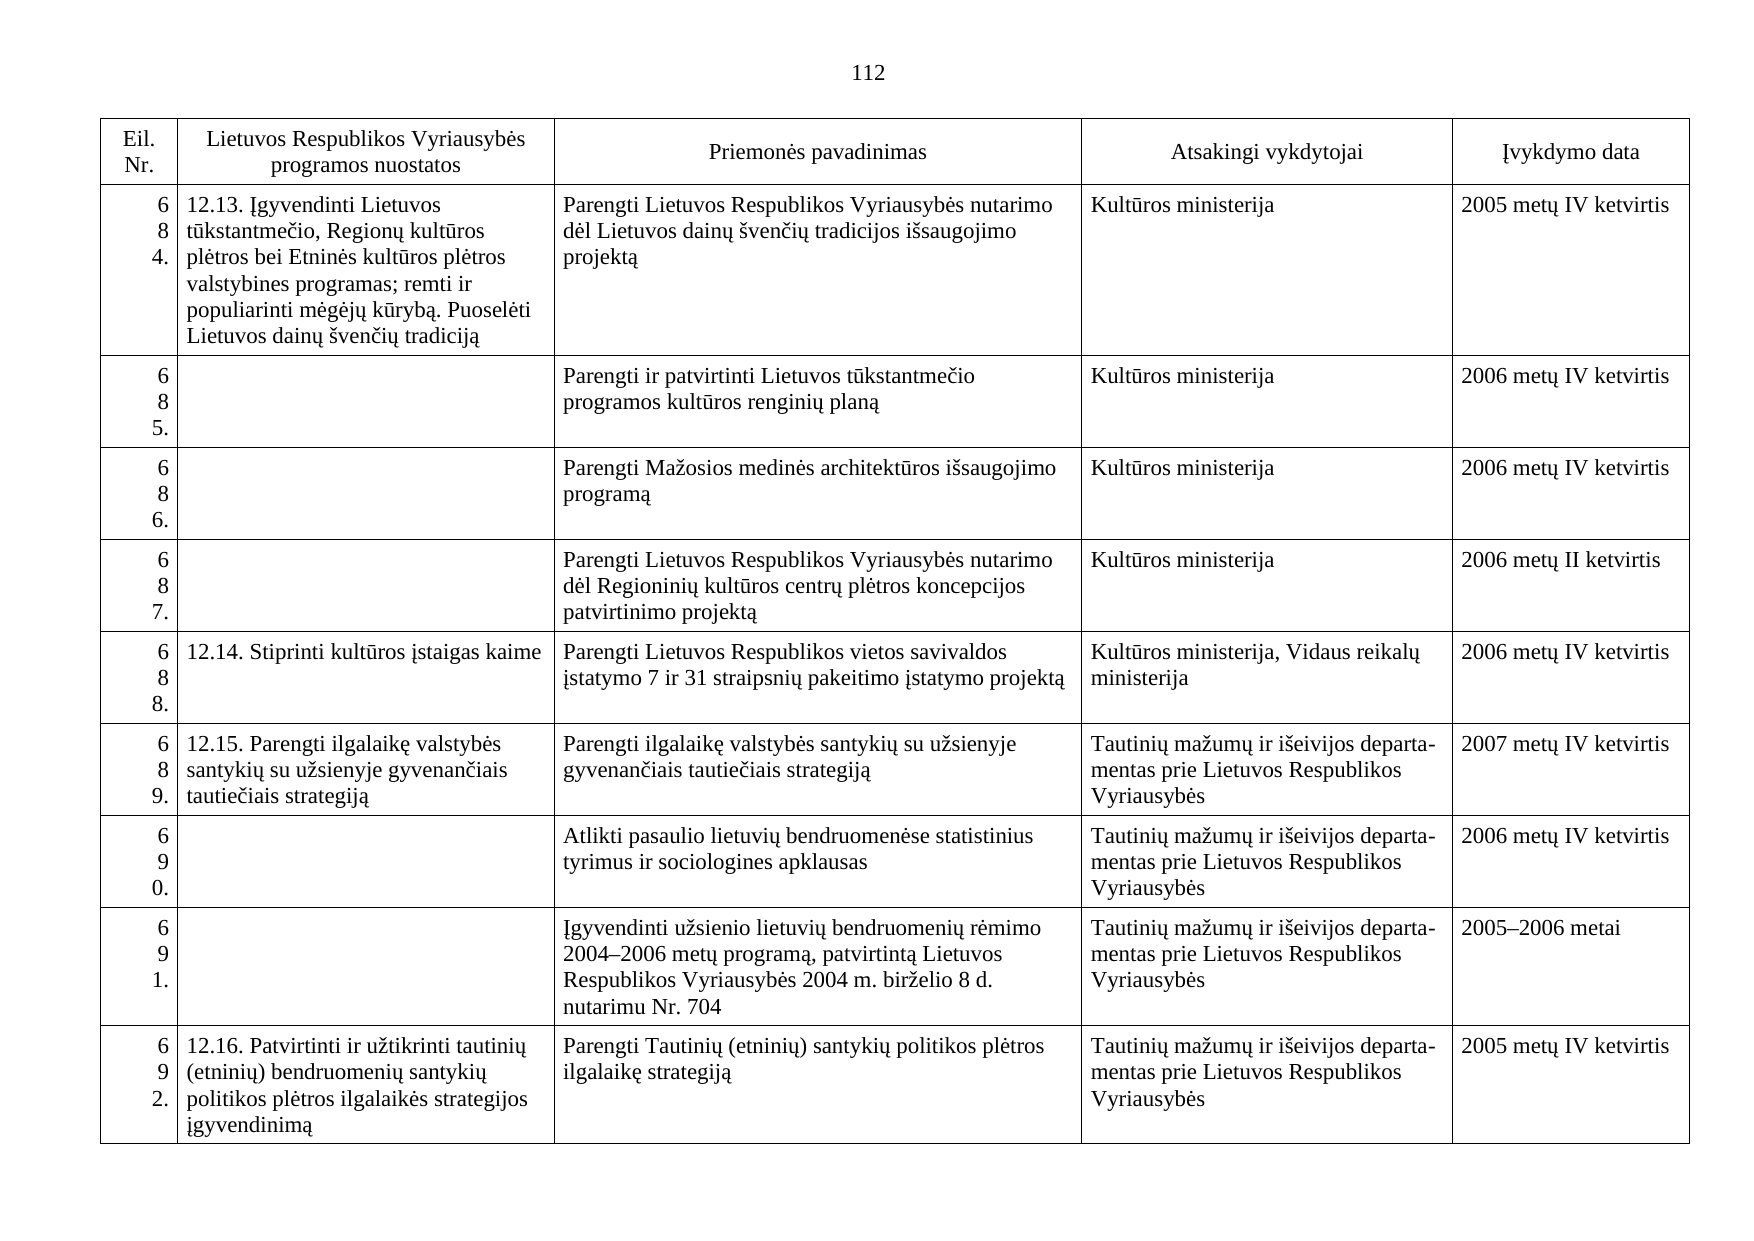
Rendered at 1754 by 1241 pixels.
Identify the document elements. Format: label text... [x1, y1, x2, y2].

table_cell [101, 632, 177, 723]
table_cell [101, 185, 177, 355]
table_cell Tautinių mažumų ir išeivijos departa­mentas prie Lietuvos Respublikos Vyriausybės [1082, 1026, 1452, 1143]
table_cell [101, 724, 177, 815]
table_cell Kultūros ministerija, Vidaus reikalų ministerija [1082, 632, 1452, 723]
table_cell 2005–2006 metai [1453, 908, 1689, 1025]
table_cell Tautinių mažumų ir išeivijos departa­mentas prie Lietuvos Respublikos Vyriausybės [1082, 908, 1452, 1025]
table_cell 2006 metų II ketvirtis [1453, 540, 1689, 631]
table_cell [178, 816, 554, 907]
table_cell 2006 metų IV ketvirtis [1453, 632, 1689, 723]
table_cell Kultūros ministerija [1082, 185, 1452, 355]
table_header Įvykdymo data [1453, 119, 1689, 184]
table_header Priemonės pavadinimas [555, 119, 1081, 184]
table_cell [101, 540, 177, 631]
table_cell Parengti ir patvirtinti Lietuvos tūkstantmečio programos kultūros renginių planą [555, 356, 1081, 447]
table_cell [178, 908, 554, 1025]
table_cell Kultūros ministerija [1082, 448, 1452, 539]
table_cell [101, 356, 177, 447]
table_cell 2006 metų IV ketvirtis [1453, 816, 1689, 907]
table_cell 2007 metų IV ketvirtis [1453, 724, 1689, 815]
table_cell 12.15. Parengti ilgalaikę valstybės santykių su užsienyje gyvenančiais tautiečiais strategiją [178, 724, 554, 815]
table_header Atsakingi vykdytojai [1082, 119, 1452, 184]
table_cell 2006 metų IV ketvirtis [1453, 448, 1689, 539]
table_cell 2006 metų IV ketvirtis [1453, 356, 1689, 447]
table_cell Įgyvendinti užsienio lietuvių bendruomenių rėmimo 2004–2006 metų programą, patvirtintą Lietuvos Respublikos Vyriausybės 2004 m. birželio 8 d. nutarimu Nr. 704 [555, 908, 1081, 1025]
table_cell Parengti ilgalaikę valstybės santykių su užsienyje gyvenančiais tautiečiais strategiją [555, 724, 1081, 815]
table_cell 2005 metų IV ketvirtis [1453, 1026, 1689, 1143]
table_cell Parengti Lietuvos Respublikos Vyriausybės nutarimo dėl Lietuvos dainų švenčių tradicijos išsaugojimo projektą [555, 185, 1081, 355]
table_cell [178, 540, 554, 631]
table_cell Parengti Lietuvos Respublikos vietos savivaldos įstatymo 7 ir 31 straipsnių pakeitimo įstatymo projektą [555, 632, 1081, 723]
table_cell Tautinių mažumų ir išeivijos departa­mentas prie Lietuvos Respublikos Vyriausybės [1082, 816, 1452, 907]
table_cell [101, 1026, 177, 1143]
table_cell [178, 448, 554, 539]
table_header Eil. Nr. [101, 119, 177, 184]
table_cell Parengti Lietuvos Respublikos Vyriausybės nutarimo dėl Regioninių kultūros centrų plėtros koncepcijos patvirtinimo projektą [555, 540, 1081, 631]
table_cell Atlikti pasaulio lietuvių bendruomenėse statistinius tyrimus ir sociologines apklausas [555, 816, 1081, 907]
table_cell [101, 816, 177, 907]
table_cell [101, 908, 177, 1025]
table_cell Parengti Tautinių (etninių) santykių politikos plėtros ilgalaikę strategiją [555, 1026, 1081, 1143]
table_cell Kultūros ministerija [1082, 540, 1452, 631]
table_cell [178, 356, 554, 447]
table_cell 12.16. Patvirtinti ir užtikrinti tautinių (etninių) bendruomenių santykių politikos plėtros ilgalaikės strategijos įgyvendinimą [178, 1026, 554, 1143]
table_cell 12.13. Įgyvendinti Lietuvos tūkstantmečio, Regionų kultūros plėtros bei Etninės kultūros plėtros valstybines programas; remti ir populiarinti mėgėjų kūrybą. Puoselėti Lietuvos dainų švenčių tradiciją [178, 185, 554, 355]
table_header Lietuvos Respublikos Vyriausybės programos nuostatos [178, 119, 554, 184]
table_cell Kultūros ministerija [1082, 356, 1452, 447]
table_cell Parengti Mažosios medinės architektūros išsaugojimo programą [555, 448, 1081, 539]
table_cell 12.14. Stiprinti kultūros įstaigas kaime [178, 632, 554, 723]
table_cell Tautinių mažumų ir išeivijos departa­mentas prie Lietuvos Respublikos Vyriausybės [1082, 724, 1452, 815]
table_cell 2005 metų IV ketvirtis [1453, 185, 1689, 355]
table_cell [101, 448, 177, 539]
